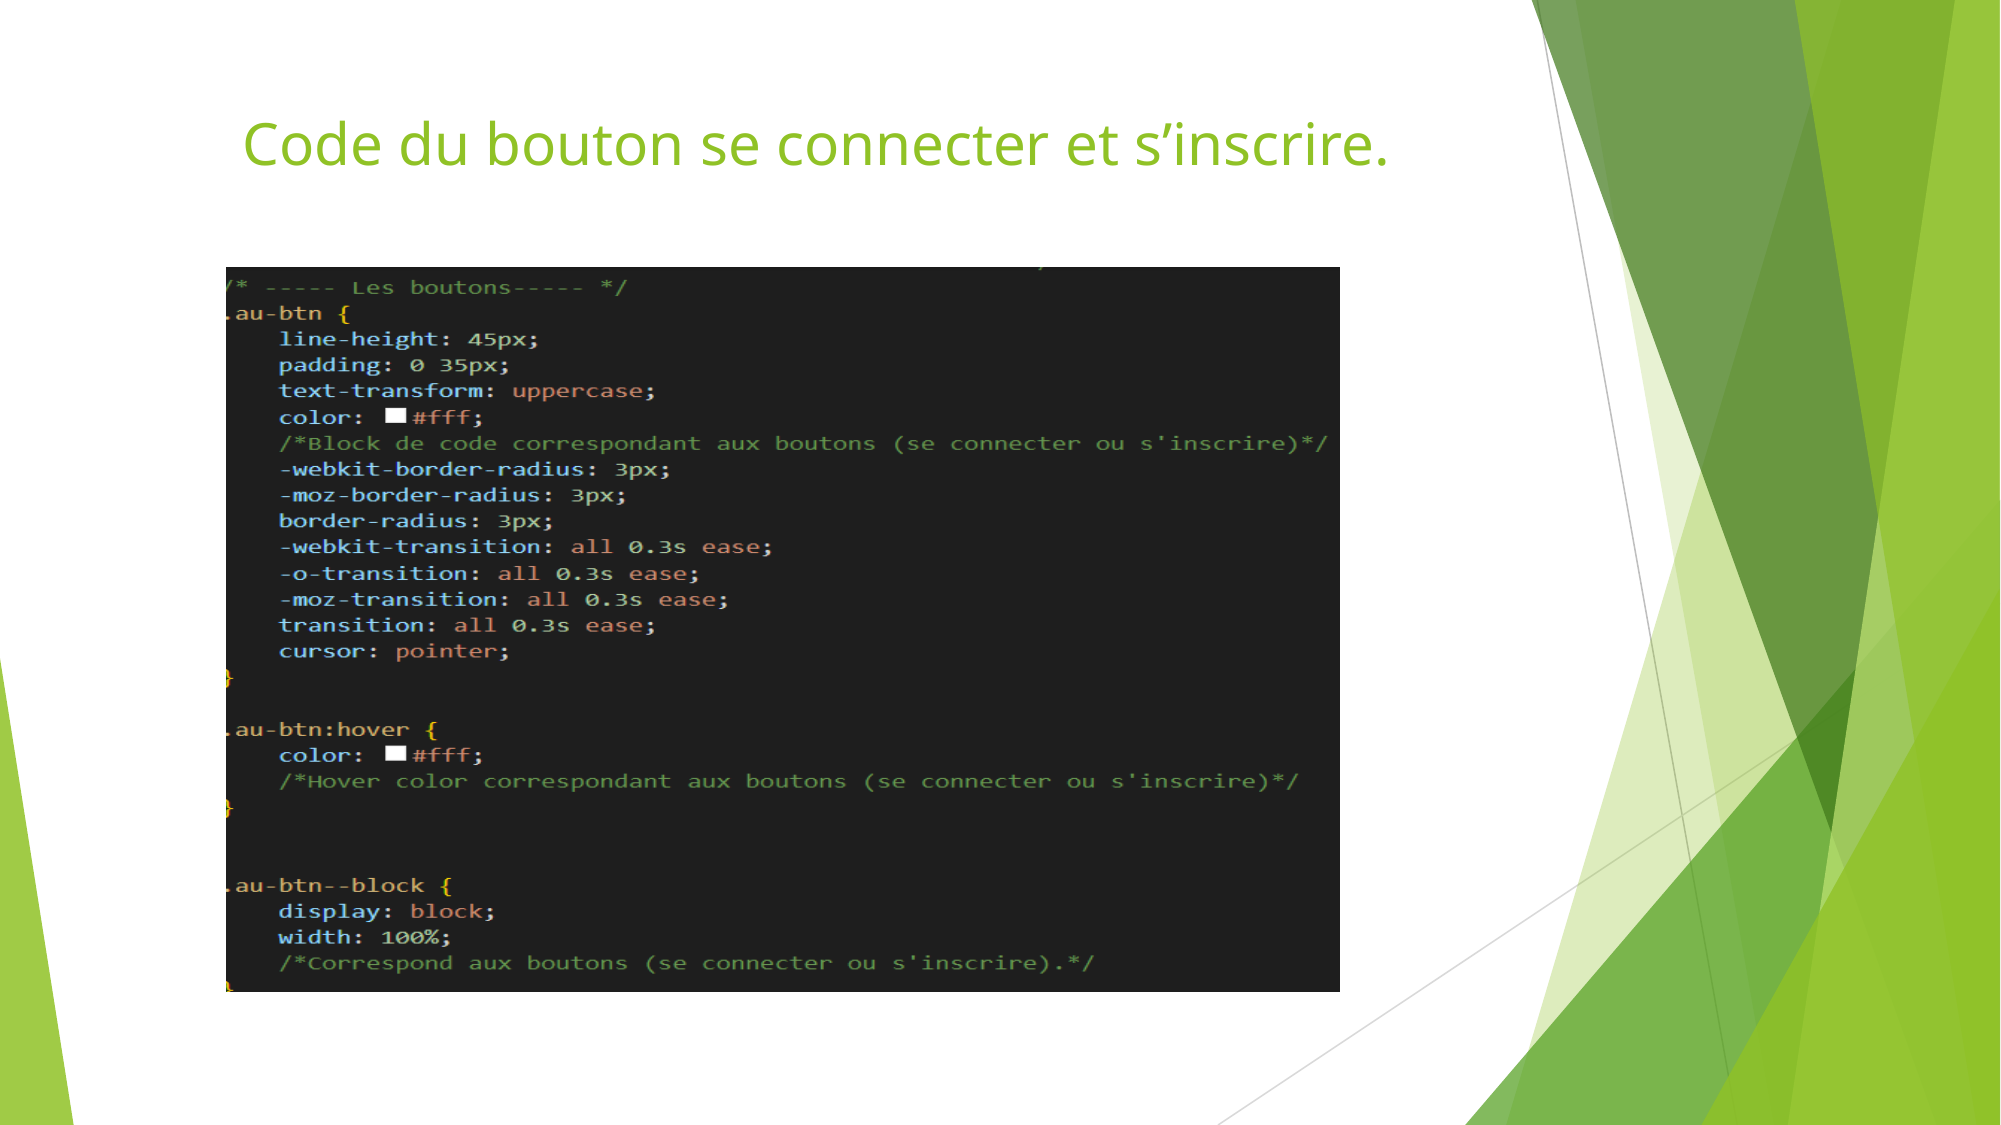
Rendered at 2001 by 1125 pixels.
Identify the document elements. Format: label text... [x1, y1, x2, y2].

title Code du bouton se connecter et s’inscrire. [111, 99, 1522, 233]
picture [226, 267, 1340, 992]
